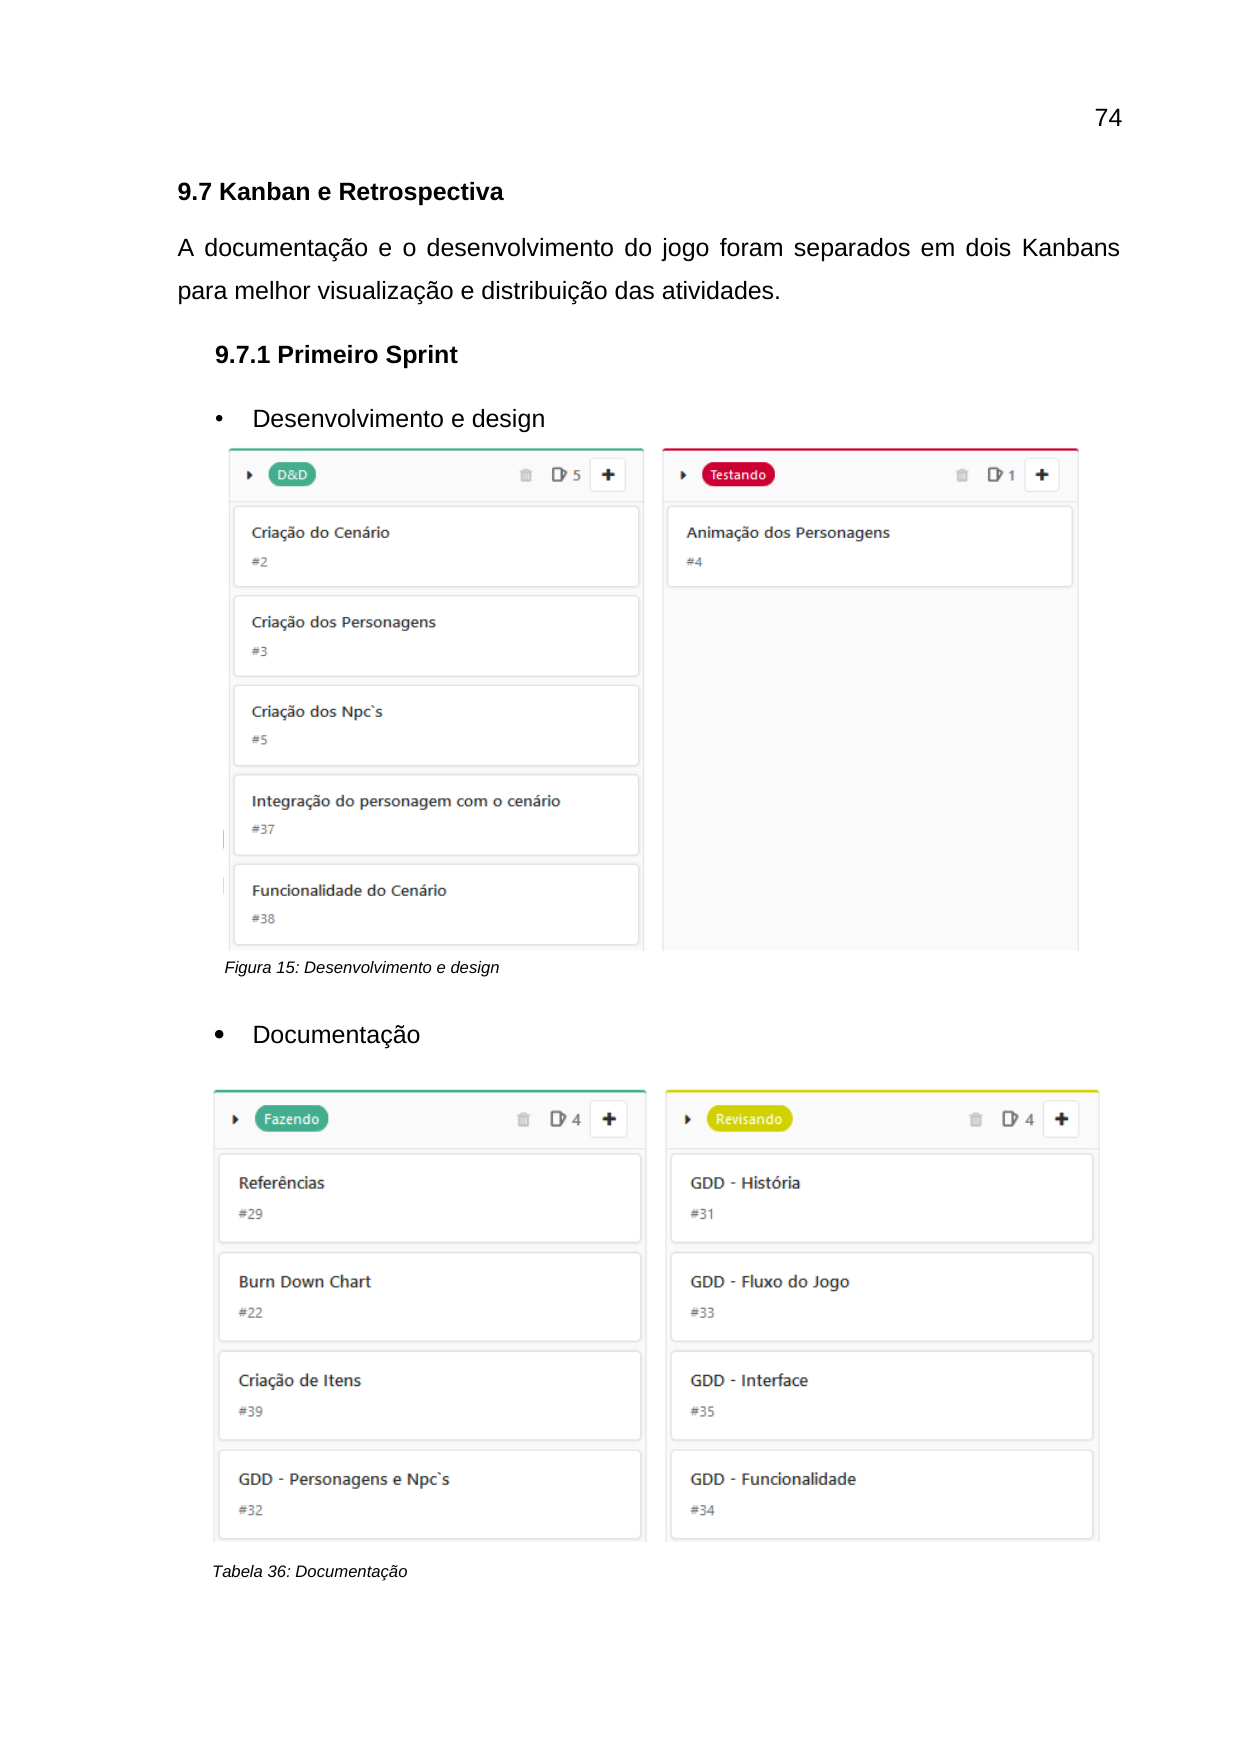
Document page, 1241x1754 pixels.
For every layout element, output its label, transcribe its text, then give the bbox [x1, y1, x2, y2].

picture [219, 445, 1085, 951]
text A documentação e o desenvolvimento do jogo foram separados em dois Kanbans para melhor visualização e distribuição das atividades. [177, 233, 1122, 305]
list Desenvolvimento e design [215, 404, 1122, 433]
list Documentação [215, 956, 1122, 1048]
text Tabela 36: Documentação [212, 1542, 1100, 1581]
picture [211, 1086, 1100, 1542]
text 9.7.1 Primeiro Sprint [215, 340, 1122, 369]
list Figura 15: Desenvolvimento e design [224, 951, 1084, 977]
subtitle 9.7 Kanban e Retrospectiva [177, 177, 1122, 206]
